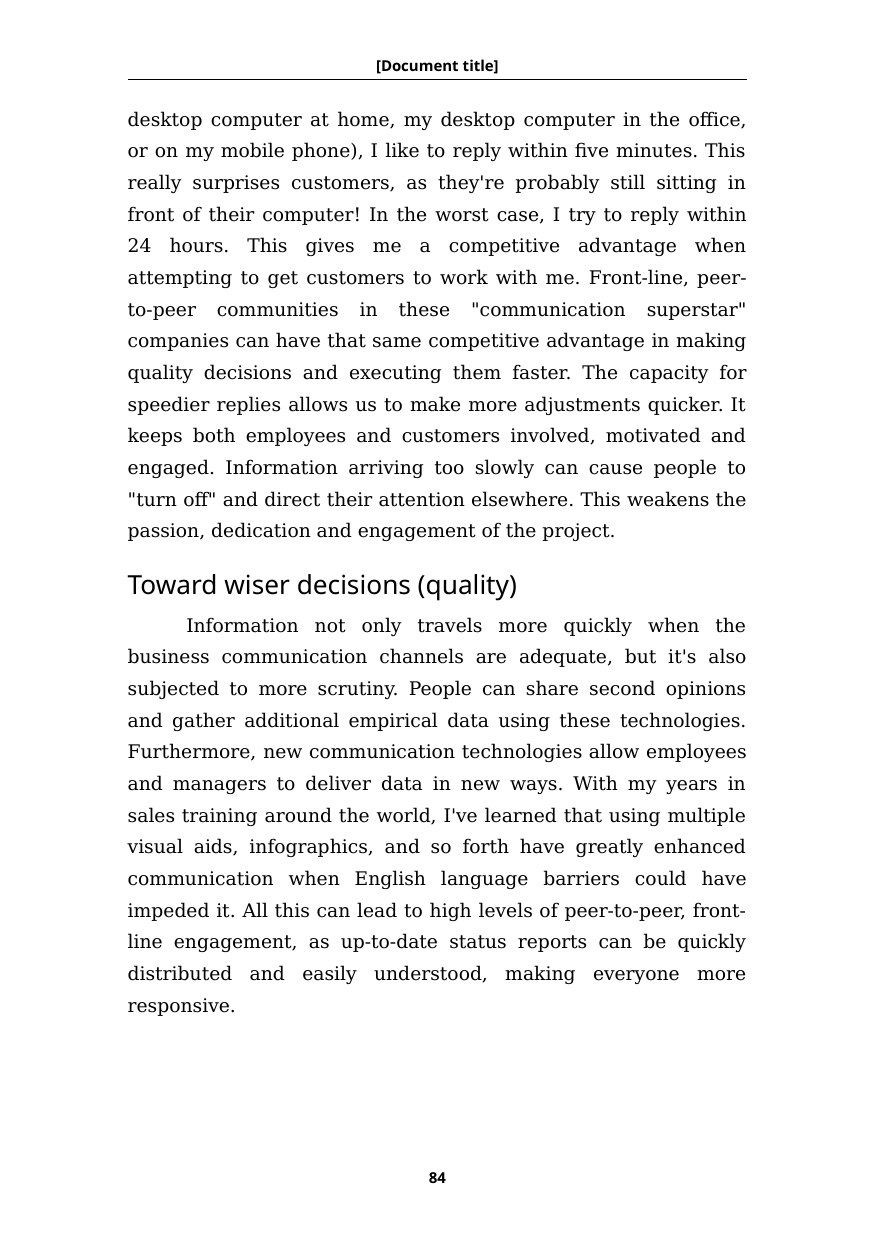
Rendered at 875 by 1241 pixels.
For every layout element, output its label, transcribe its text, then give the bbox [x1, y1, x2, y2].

subtitle Toward wiser decisions (quality) [127, 567, 747, 602]
text desktop computer at home, my desktop computer in the office, or on my mobile phone), I like to reply within five minutes. This really surprises customers, as they're probably still sitting in front of their computer! In the worst case, I try to reply within 24 hours. This gives me a competitive advantage when attempting to get customers to work with me. Front-line, peer-to-peer communities in these "communication superstar" companies can have that same competitive advantage in making quality decisions and executing them faster. The capacity for speedier replies allows us to make more adjustments quicker. It keeps both employees and customers involved, motivated and engaged. Information arriving too slowly can cause people to "turn off" and direct their attention elsewhere. This weakens the passion, dedication and engagement of the project. [127, 109, 747, 542]
text Information not only travels more quickly when the business communication channels are adequate, but it's also subjected to more scrutiny. People can share second opinions and gather additional empirical data using these technologies. Furthermore, new communication technologies allow employees and managers to deliver data in new ways. With my years in sales training around the world, I've learned that using multiple visual aids, infographics, and so forth have greatly enhanced communication when English language barriers could have impeded it. All this can lead to high levels of peer-to-peer, front-line engagement, as up-to-date status reports can be quickly distributed and easily understood, making everyone more responsive. [127, 615, 747, 1017]
